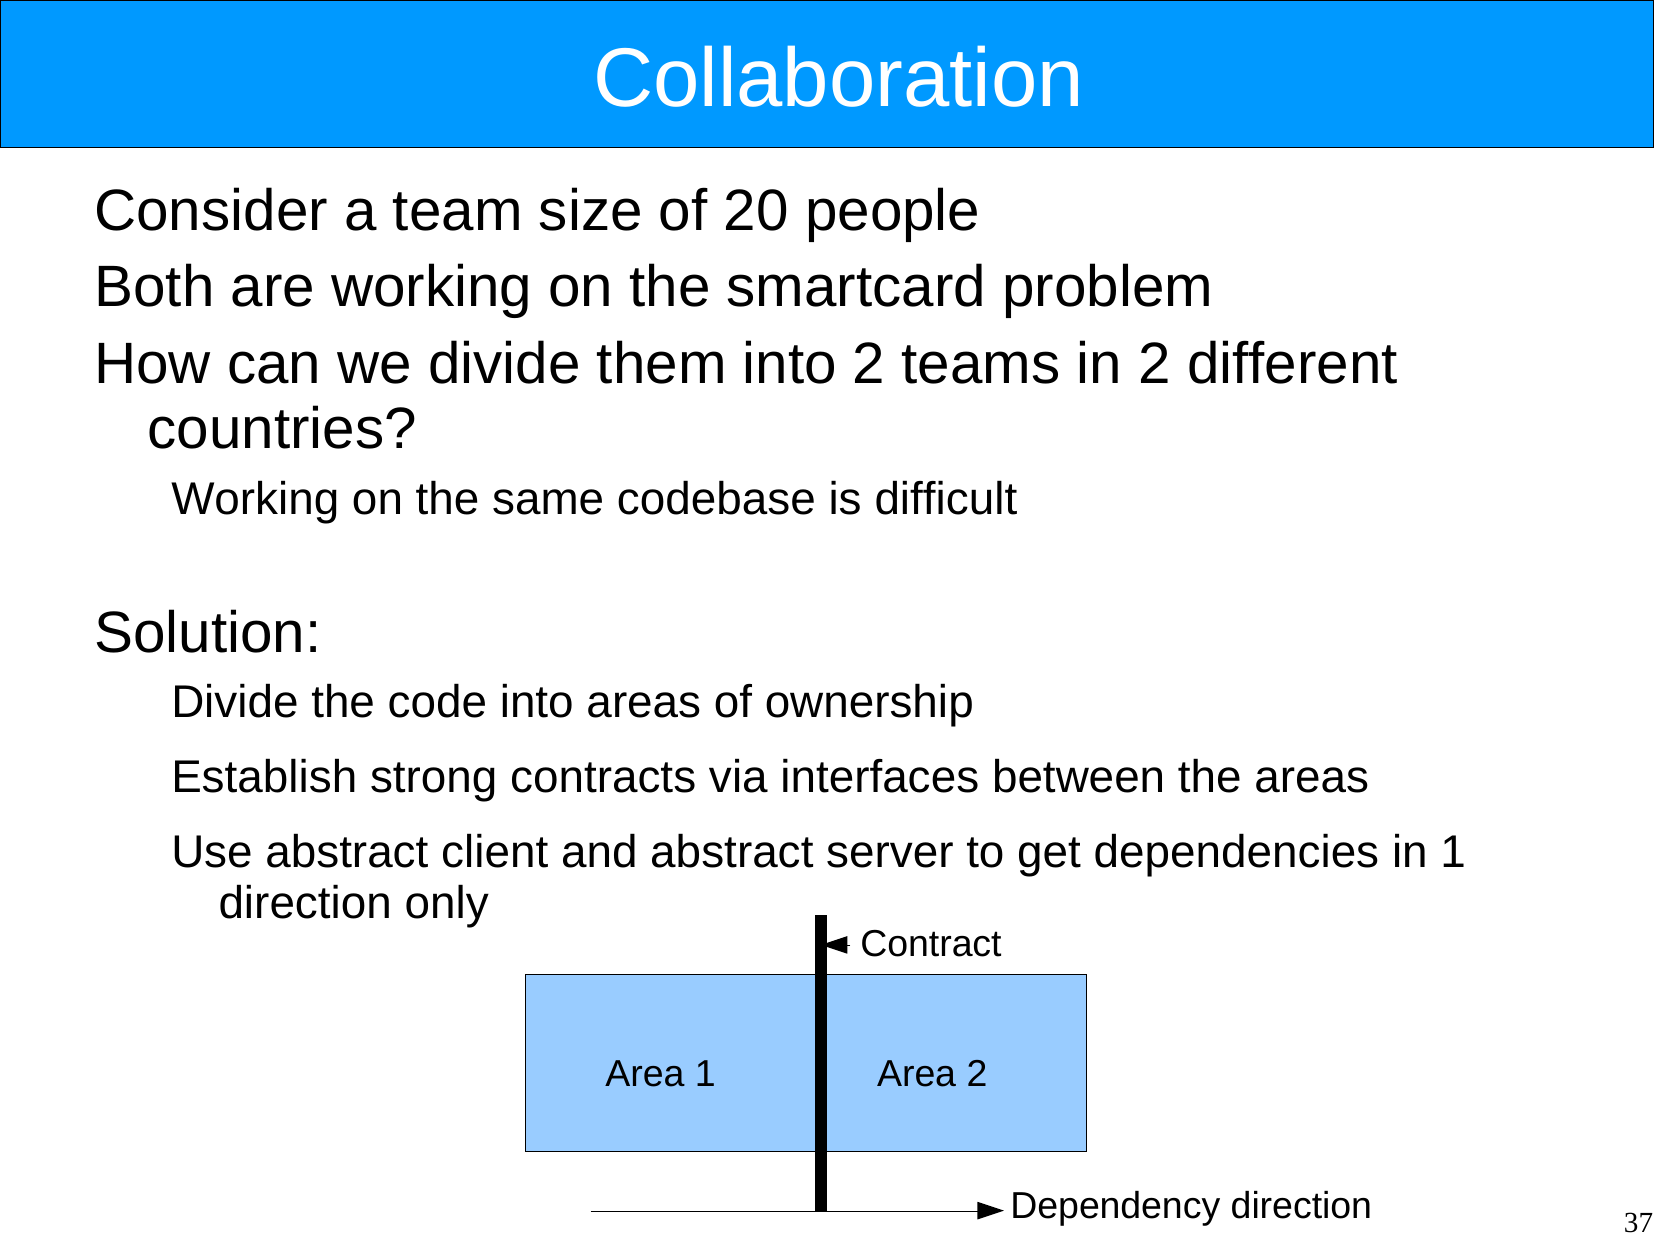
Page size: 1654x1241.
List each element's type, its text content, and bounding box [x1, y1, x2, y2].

text_box Dependency direction [995, 1177, 1387, 1235]
text_box [827, 974, 1087, 1152]
text_box [525, 974, 815, 1152]
text_box Contract [845, 915, 1017, 973]
text_box Area 1 [590, 1045, 731, 1103]
list Consider a team size of 20 people Both are working on the smartcard problem How can we divide them into 2 teams in 2 different countries? Working on the same codebase is difficult Solution: Divide the code into areas of ownership Establish strong contracts via interfaces between the areas Use abstract client and abstract server to get dependencies in 1 direction only [76, 177, 1565, 1196]
text_box Area 2 [862, 1045, 1003, 1103]
title Collaboration [82, 21, 1595, 135]
